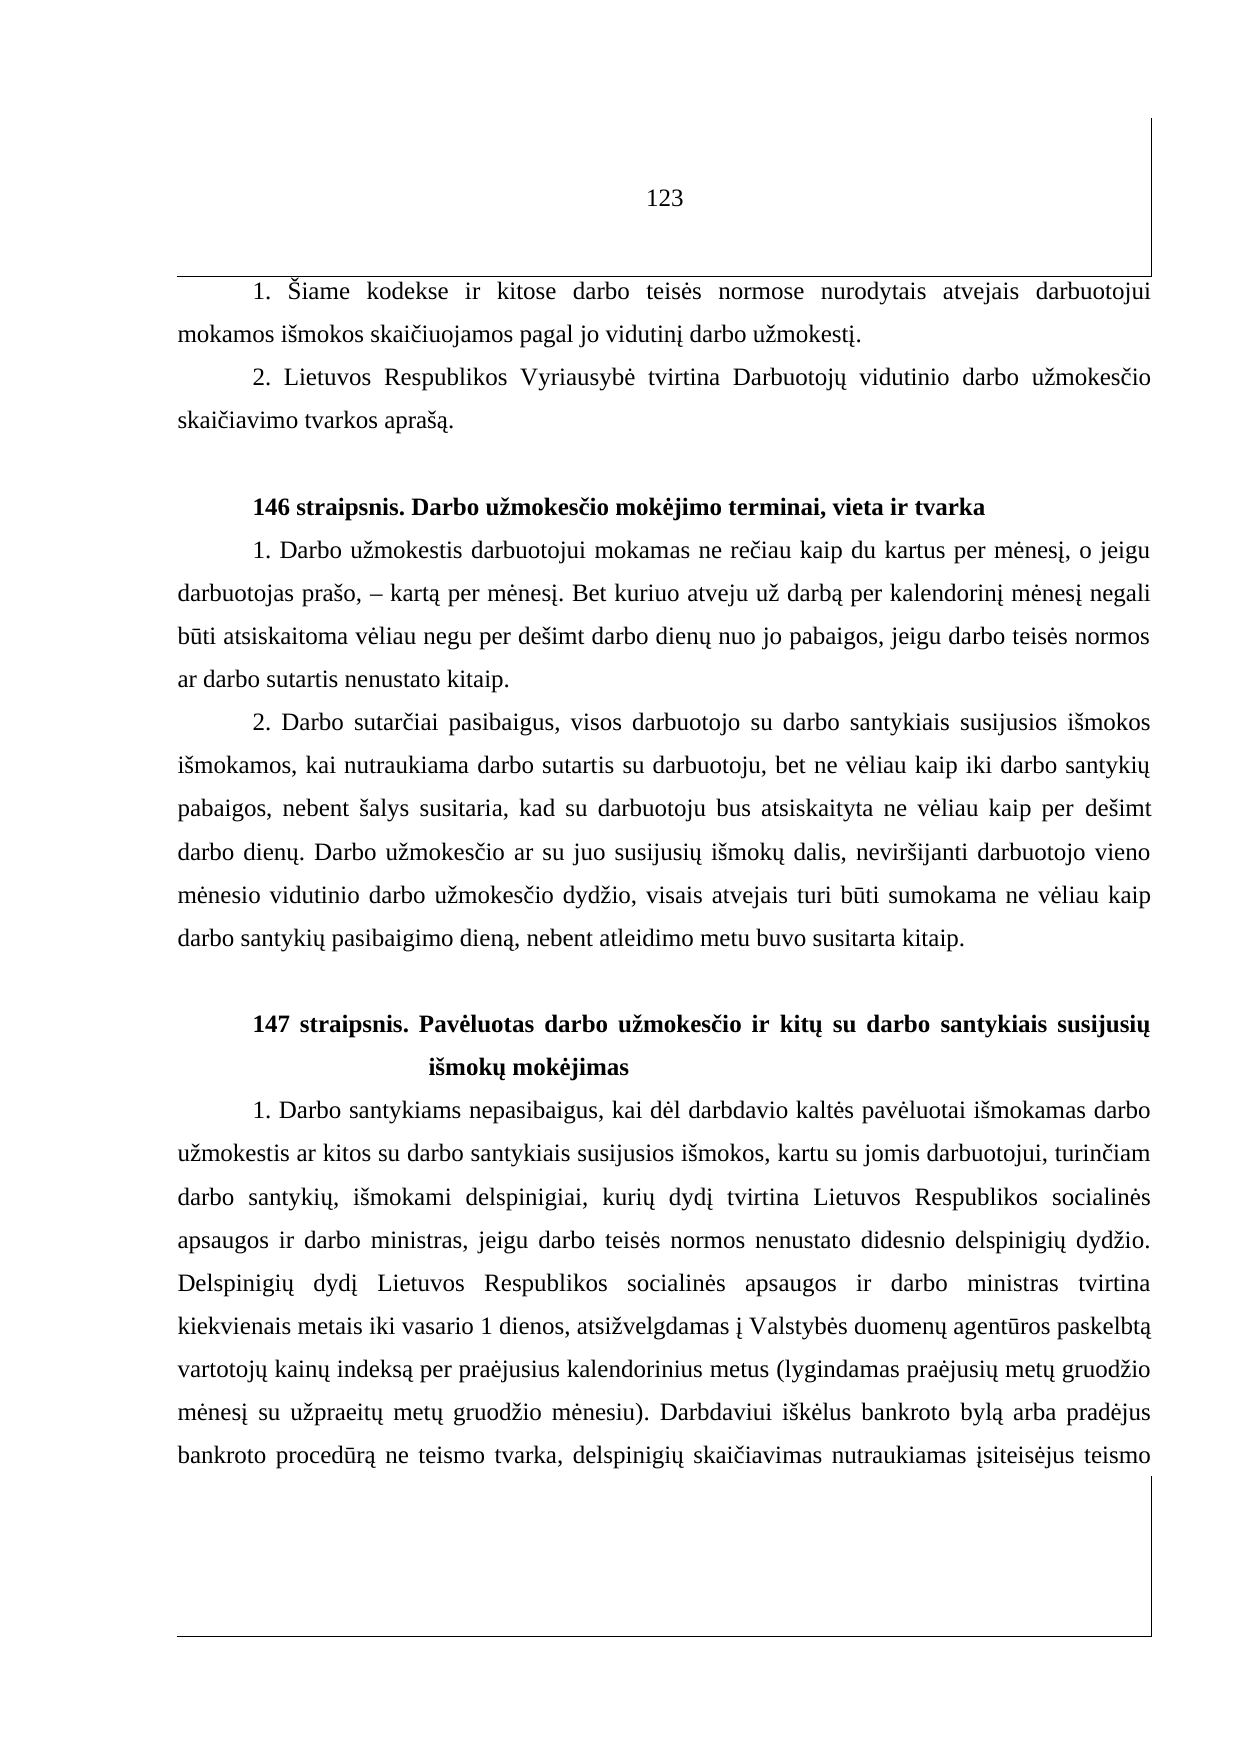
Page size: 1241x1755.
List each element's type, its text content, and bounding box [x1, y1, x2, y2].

text 1. Darbo santykiams nepasibaigus, kai dėl darbdavio kaltės pavėluotai išmokamas darbo užmokestis ar kitos su darbo santykiais susijusios išmokos, kartu su jomis darbuotojui, turinčiam darbo santykių, išmokami delspinigiai, kurių dydį tvirtina Lietuvos Respublikos socialinės apsaugos ir darbo ministras, jeigu darbo teisės normos nenustato didesnio delspinigių dydžio. Delspinigių dydį Lietuvos Respublikos socialinės apsaugos ir darbo ministras tvirtina kiekvienais metais iki vasario 1 dienos, atsižvelgdamas į Valstybės duomenų agentūros paskelbtą vartotojų kainų indeksą per praėjusius kalendorinius metus (lygindamas praėjusių metų gruodžio mėnesį su užpraeitų metų gruodžio mėnesiu). Darbdaviui iškėlus bankroto bylą arba pradėjus bankroto procedūrą ne teismo tvarka, delspinigių skaičiavimas nutraukiamas įsiteisėjus teismo [177, 1095, 1152, 1469]
text 1. Darbo užmokestis darbuotojui mokamas ne rečiau kaip du kartus per mėnesį, o jeigu darbuotojas prašo, – kartą per mėnesį. Bet kuriuo atveju už darbą per kalendorinį mėnesį negali būti atsiskaitoma vėliau negu per dešimt darbo dienų nuo jo pabaigos, jeigu darbo teisės normos ar darbo sutartis nenustato kitaip. [177, 535, 1152, 693]
text 2. Darbo sutarčiai pasibaigus, visos darbuotojo su darbo santykiais susijusios išmokos išmokamos, kai nutraukiama darbo sutartis su darbuotoju, bet ne vėliau kaip iki darbo santykių pabaigos, nebent šalys susitaria, kad su darbuotoju bus atsiskaityta ne vėliau kaip per dešimt darbo dienų. Darbo užmokesčio ar su juo susijusių išmokų dalis, neviršijanti darbuotojo vieno mėnesio vidutinio darbo užmokesčio dydžio, visais atvejais turi būti sumokama ne vėliau kaip darbo santykių pasibaigimo dieną, nebent atleidimo metu buvo susitarta kitaip. [177, 707, 1152, 952]
text 1. Šiame kodekse ir kitose darbo teisės normose nurodytais atvejais darbuotojui mokamos išmokos skaičiuojamos pagal jo vidutinį darbo užmokestį. [177, 276, 1152, 348]
subtitle 146 straipsnis. Darbo užmokesčio mokėjimo terminai, vieta ir tvarka [177, 492, 1152, 520]
text 2. Lietuvos Respublikos Vyriausybė tvirtina Darbuotojų vidutinio darbo užmokesčio skaičiavimo tvarkos aprašą. [177, 362, 1152, 434]
subtitle 147 straipsnis. Pavėluotas darbo užmokesčio ir kitų su darbo santykiais susijusių išmokų mokėjimas [252, 1009, 1152, 1081]
